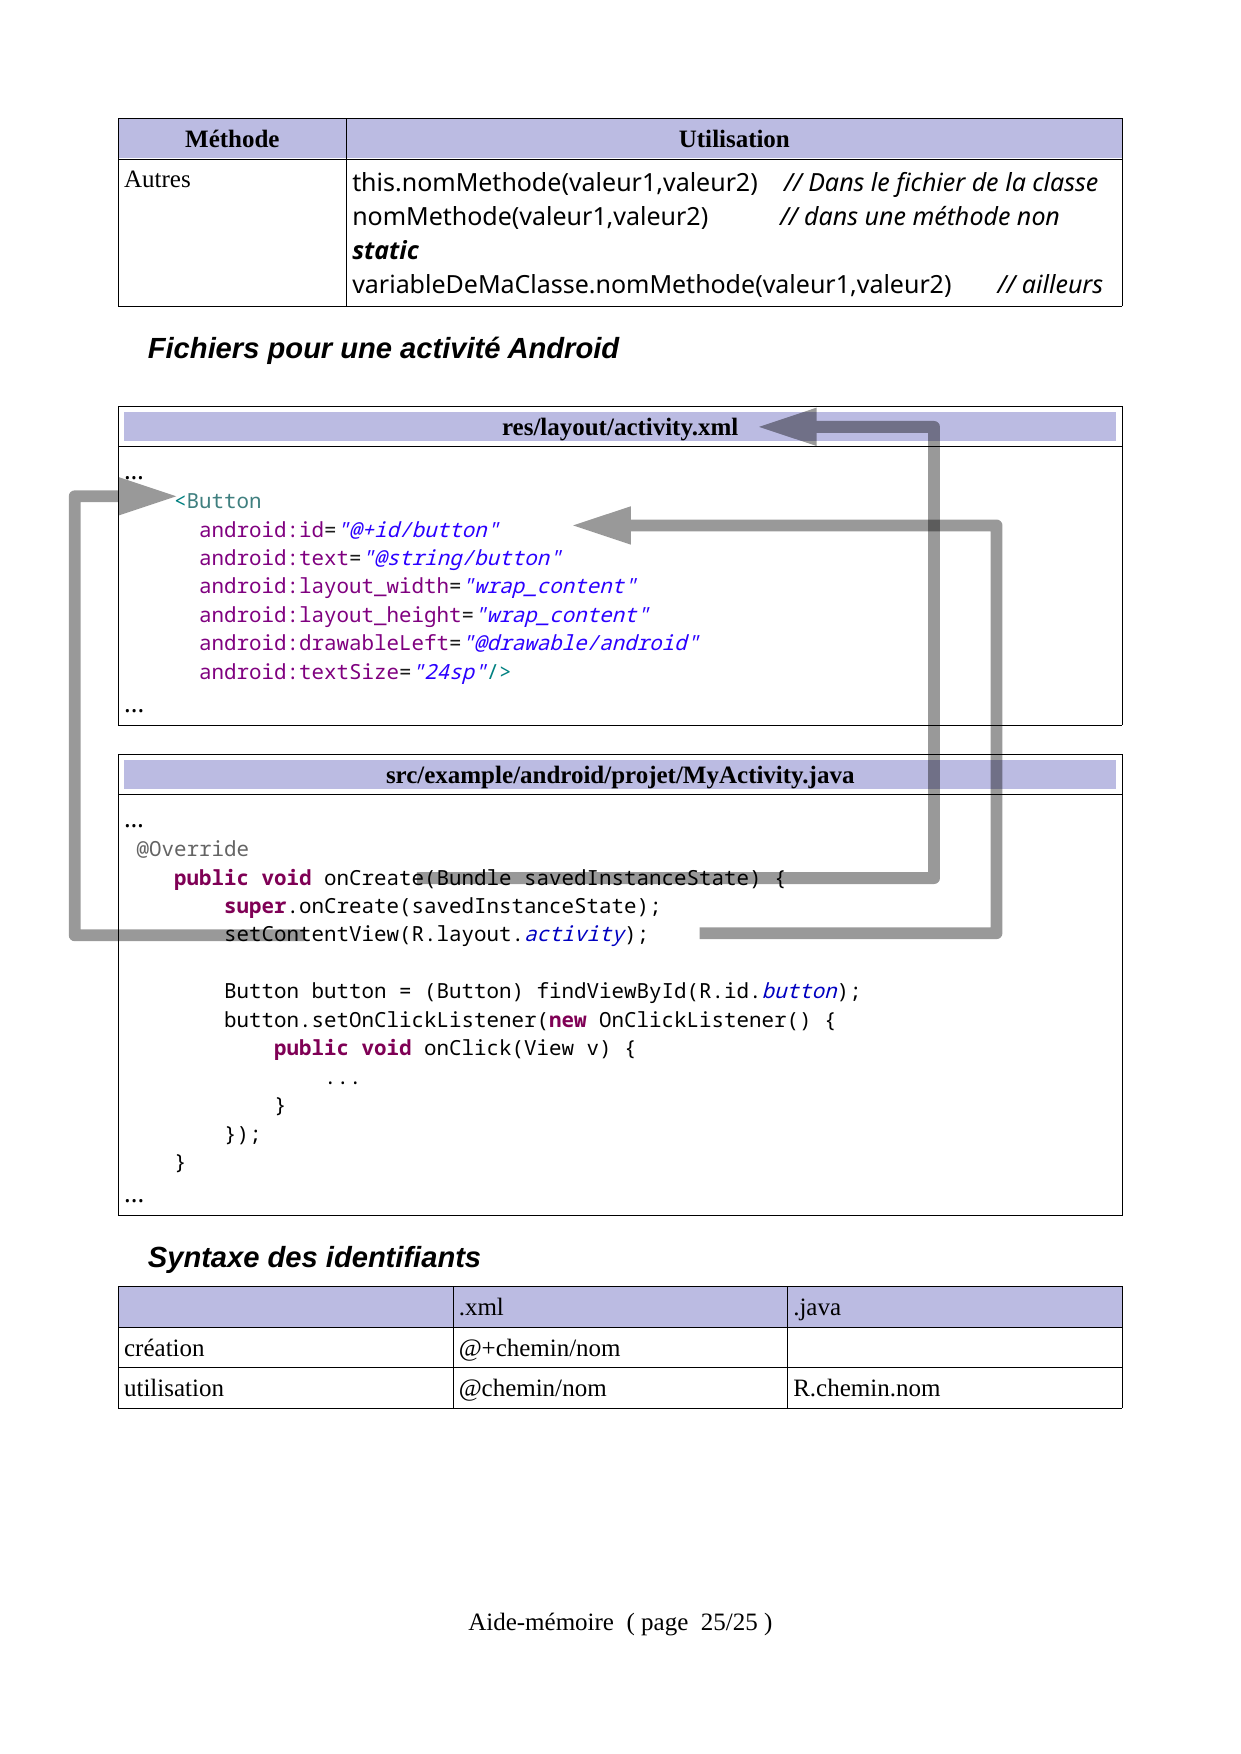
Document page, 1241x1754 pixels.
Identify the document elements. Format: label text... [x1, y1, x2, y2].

table_header .java [788, 1287, 1122, 1327]
table_cell utilisation [119, 1368, 453, 1407]
table_header .xml [454, 1287, 787, 1327]
table_header [1003, 755, 1122, 794]
table_header src/example/android/projet/MyActivity.java [119, 755, 928, 794]
table_header Méthode [119, 119, 346, 158]
table_cell [788, 1328, 1122, 1367]
table_cell création [119, 1328, 453, 1367]
table_header Utilisation [347, 119, 1122, 158]
table_header [817, 407, 1122, 446]
table_header [119, 1287, 453, 1327]
table_cell @chemin/nom [454, 1368, 787, 1407]
table_cell [940, 447, 1122, 725]
table_cell Autres [119, 160, 346, 306]
table_cell this.nomMethode(valeur1,valeur2) // Dans le fichier de la classe nomMethode(valeur1,valeur2) // dans une méthode non static variableDeMaClasse.nomMethode(valeur1,valeur2) // ailleurs [347, 160, 1122, 306]
table_cell … @Override public void onCreate(Bundle savedInstanceState) { super.onCreate(savedInstanceState); setContentView(R.layout.activity); Button button = (Button) findViewById(R.id.button); button.setOnClickListener(new OnClickListener() { public void onClick(View v) { ... } }); } ... [119, 795, 1122, 1215]
subtitle Fichiers pour une activité Android [118, 331, 1122, 365]
table_cell … <Button android:id="@+id/button" android:text="@string/button" android:layout_width="wrap_content" android:layout_height="wrap_content" android:drawableLeft="@drawable/android" android:textSize="24sp"/> ... [119, 447, 928, 725]
subtitle Syntaxe des identifiants [118, 1240, 1122, 1274]
table_cell R.chemin.nom [788, 1368, 1122, 1407]
table_cell @+chemin/nom [454, 1328, 787, 1367]
table_header res/layout/activity.xml [119, 407, 815, 446]
